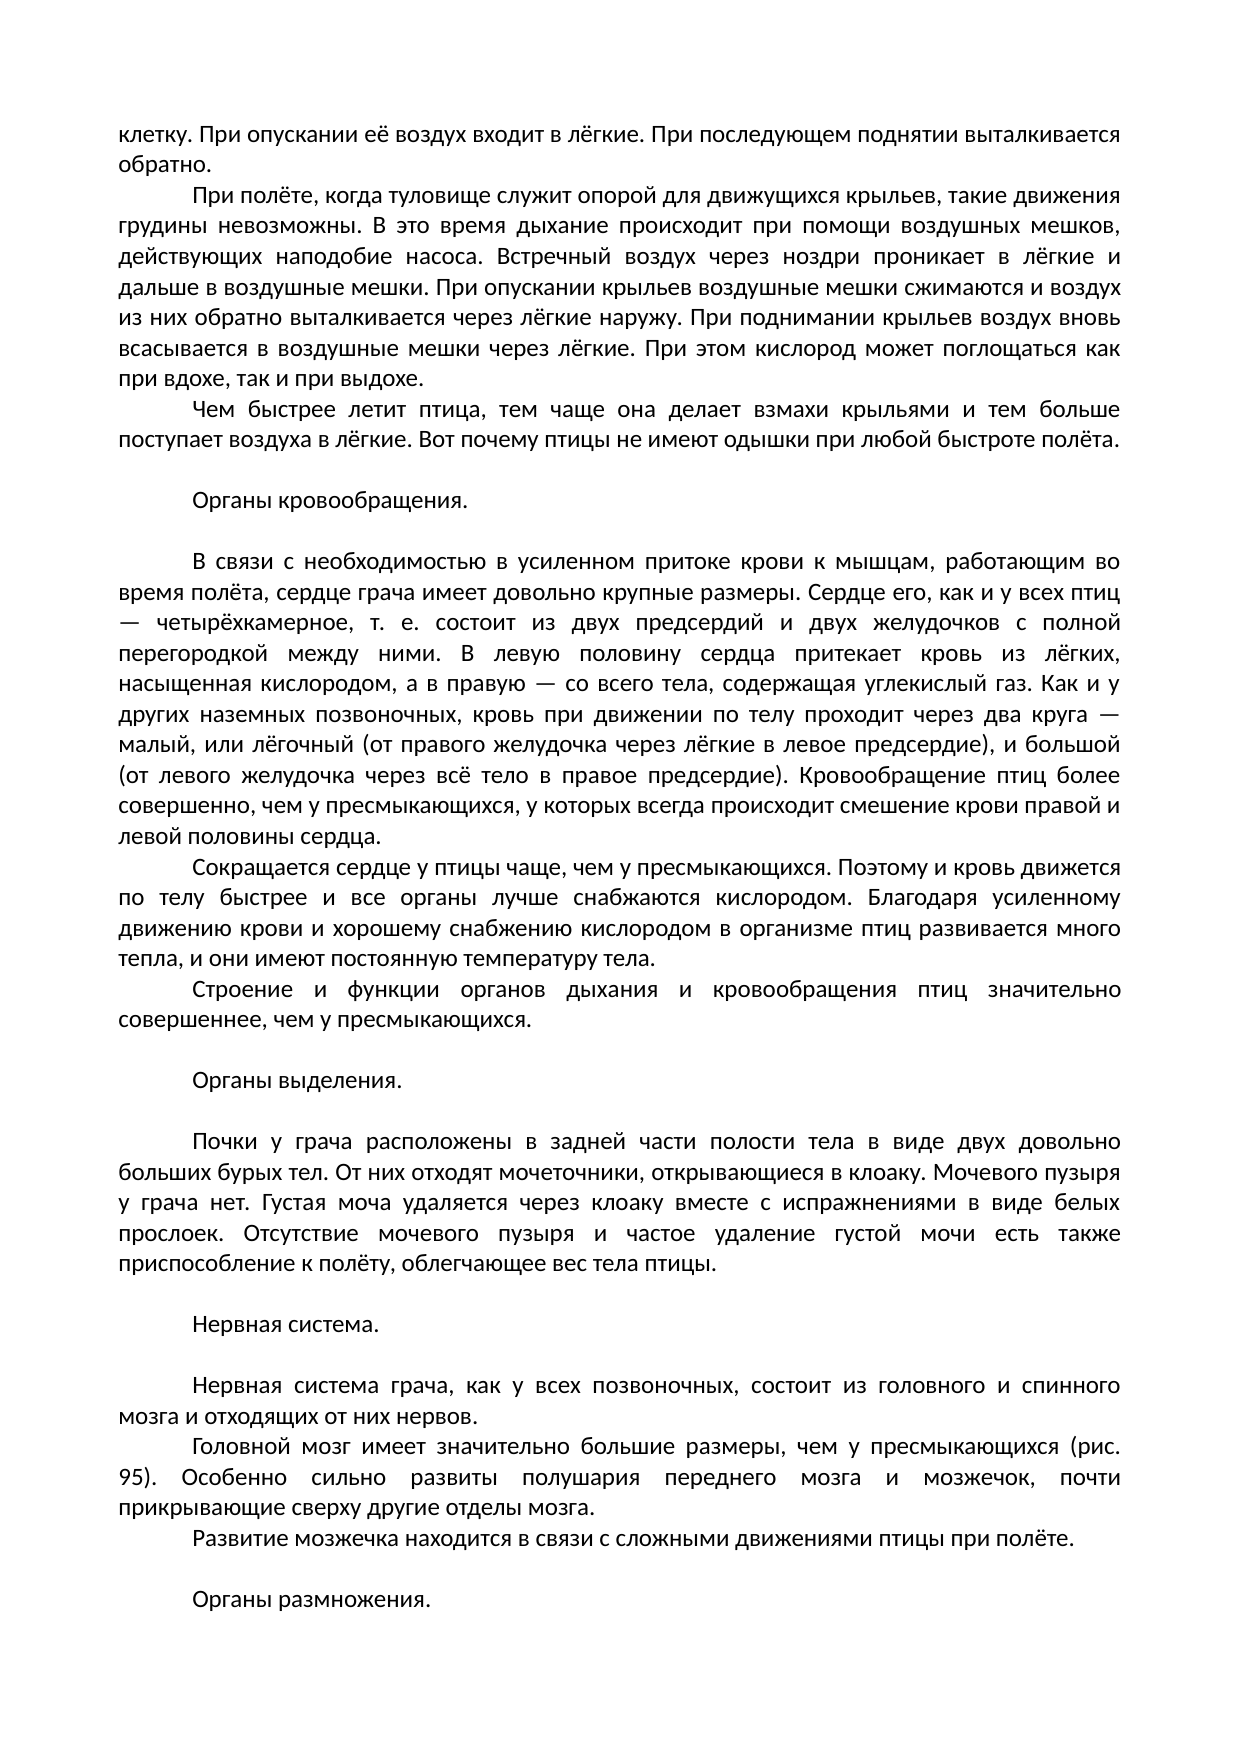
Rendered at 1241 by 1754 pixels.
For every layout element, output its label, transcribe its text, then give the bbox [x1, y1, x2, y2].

text Чем быстрее летит птица, тем чаще она делает взмахи крыльями и тем больше поступает воздуха в лёгкие. Вот почему птицы не имеют одышки при любой быстроте полёта. [118, 393, 1122, 454]
text Органы выделения. [118, 1064, 1122, 1095]
text Сокращается сердце у птицы чаще, чем у пресмыкающихся. Поэтому и кровь движется по телу быстрее и все органы лучше снабжаются кислородом. Благодаря усиленному движению крови и хорошему снабжению кислородом в организме птиц развивается много тепла, и они имеют постоянную температуру тела. [118, 851, 1122, 973]
text Строение и функции органов дыхания и кровообращения птиц значительно совершеннее, чем у пресмыкающихся. [118, 973, 1122, 1034]
text Почки у грача расположены в задней части полости тела в виде двух довольно больших бурых тел. От них отходят мочеточники, открывающиеся в клоаку. Мочевого пузыря у грача нет. Густая моча удаляется через клоаку вместе с испражнениями в виде белых прослоек. Отсутствие мочевого пузыря и частое удаление густой мочи есть также приспособление к полёту, облегчающее вес тела птицы. [118, 1125, 1122, 1278]
text Нервная система грача, как у всех позвоночных, состоит из головного и спинного мозга и отходящих от них нервов. [118, 1369, 1122, 1431]
text Нервная система. [118, 1308, 1122, 1339]
text клетку. При опускании её воздух входит в лёгкие. При последующем поднятии выталкивается обратно. [118, 118, 1122, 179]
text Головной мозг имеет значительно большие размеры, чем у пресмыкающихся (рис. 95). Особенно сильно развиты полушария переднего мозга и мозжечок, почти прикрывающие сверху другие отделы мозга. [118, 1431, 1122, 1522]
text Органы кровообращения. [118, 484, 1122, 515]
text Развитие мозжечка находится в связи с сложными движениями птицы при полёте. [118, 1522, 1122, 1553]
text Органы размножения. [118, 1583, 1122, 1614]
text При полёте, когда туловище служит опорой для движущихся крыльев, такие движения грудины невозможны. В это время дыхание происходит при помощи воздушных мешков, действующих наподобие насоса. Встречный воздух через ноздри проникает в лёгкие и дальше в воздушные мешки. При опускании крыльев воздушные мешки сжимаются и воздух из них обратно выталкивается через лёгкие наружу. При поднимании крыльев воздух вновь всасывается в воздушные мешки через лёгкие. При этом кислород может поглощаться как при вдохе, так и при выдохе. [118, 179, 1122, 393]
text В связи с необходимостью в усиленном притоке крови к мышцам, работающим во время полёта, сердце грача имеет довольно крупные размеры. Сердце его, как и у всех птиц — четырёхкамерное, т. е. состоит из двух предсердий и двух желудочков с полной перегородкой между ними. В левую половину сердца притекает кровь из лёгких, насыщенная кислородом, а в правую — со всего тела, содержащая углекислый газ. Как и у других наземных позвоночных, кровь при движении по телу проходит через два круга — малый, или лёгочный (от правого желудочка через лёгкие в левое предсердие), и большой (от левого желудочка через всё тело в правое предсердие). Кровообращение птиц более совершенно, чем у пресмыкающихся, у которых всегда происходит смешение крови правой и левой половины сердца. [118, 545, 1122, 851]
